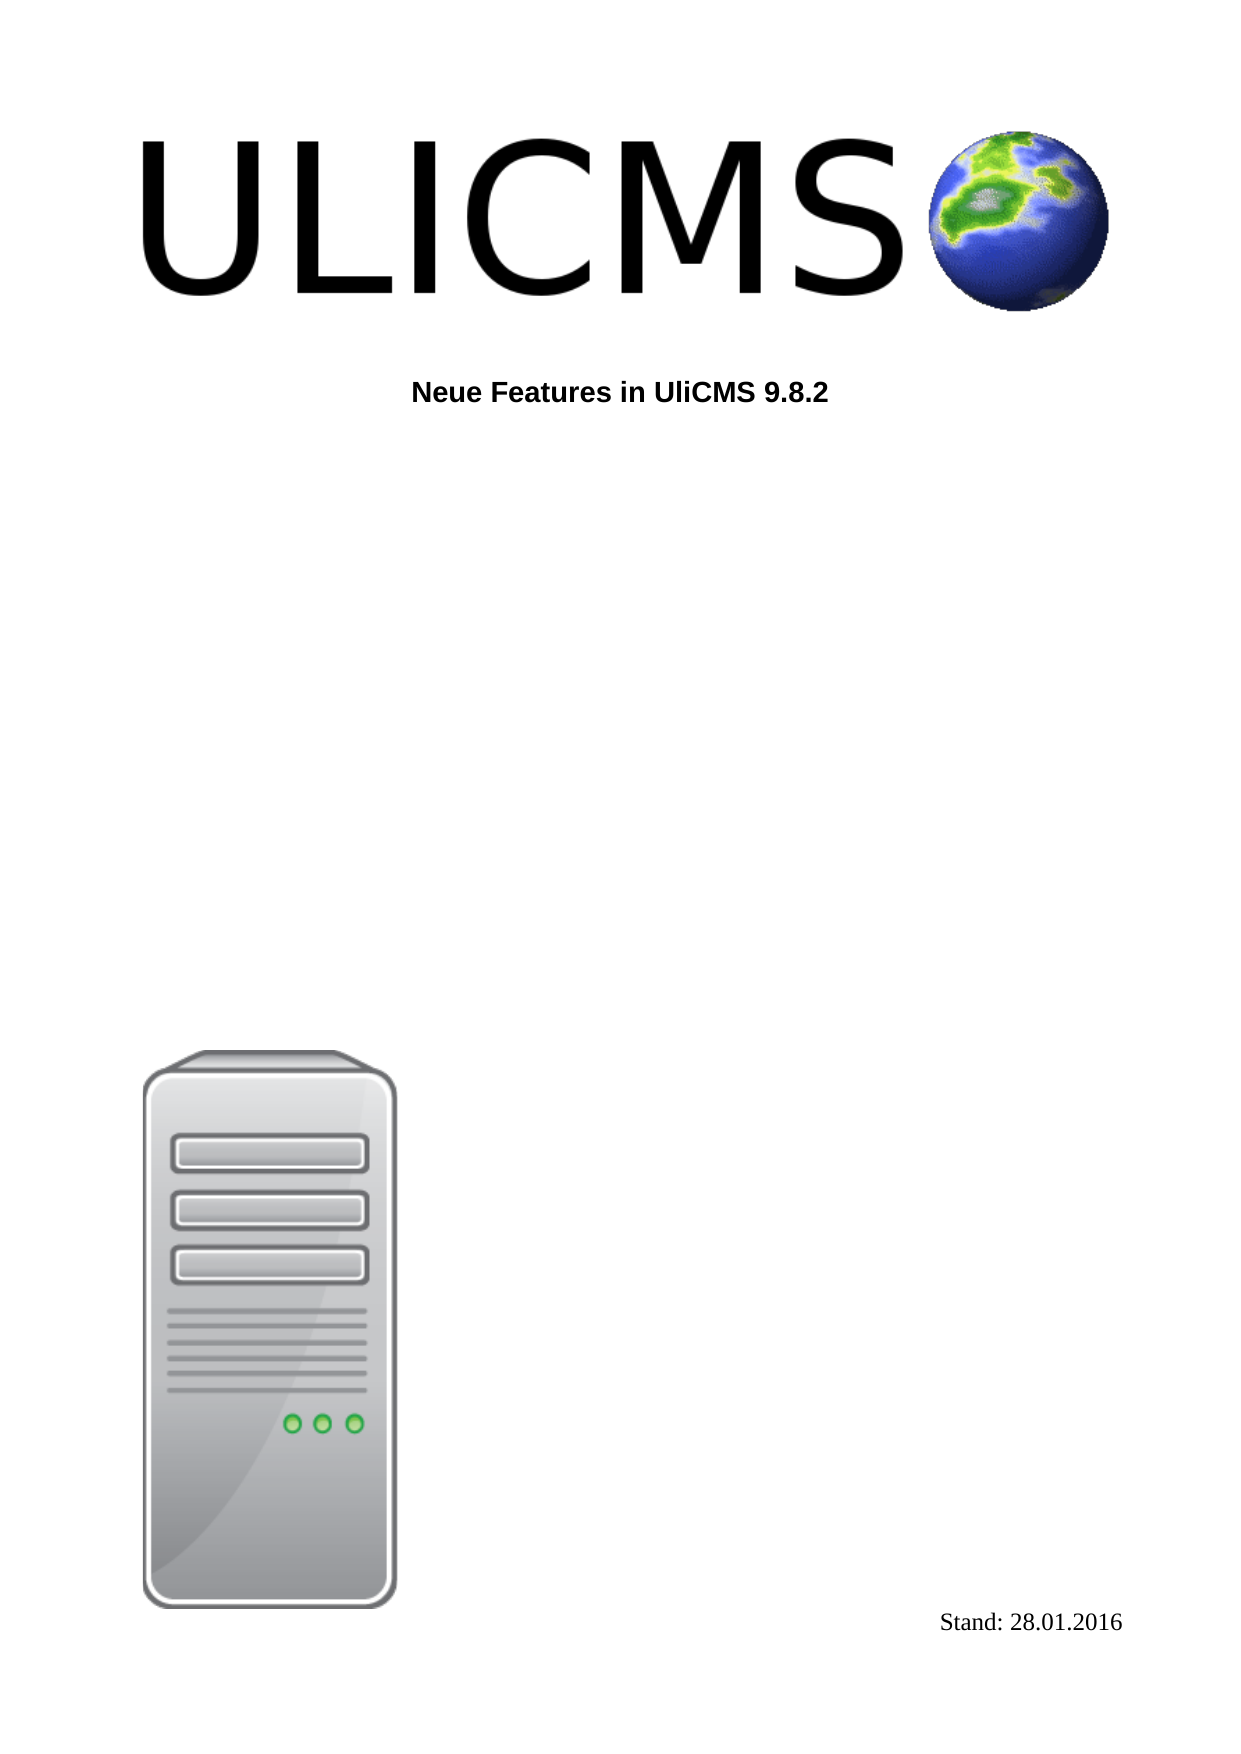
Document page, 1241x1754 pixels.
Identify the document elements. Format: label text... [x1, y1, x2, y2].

picture [142, 1050, 398, 1609]
subtitle Neue Features in UliCMS 9.8.2 [118, 375, 1122, 408]
picture [115, 118, 1117, 321]
